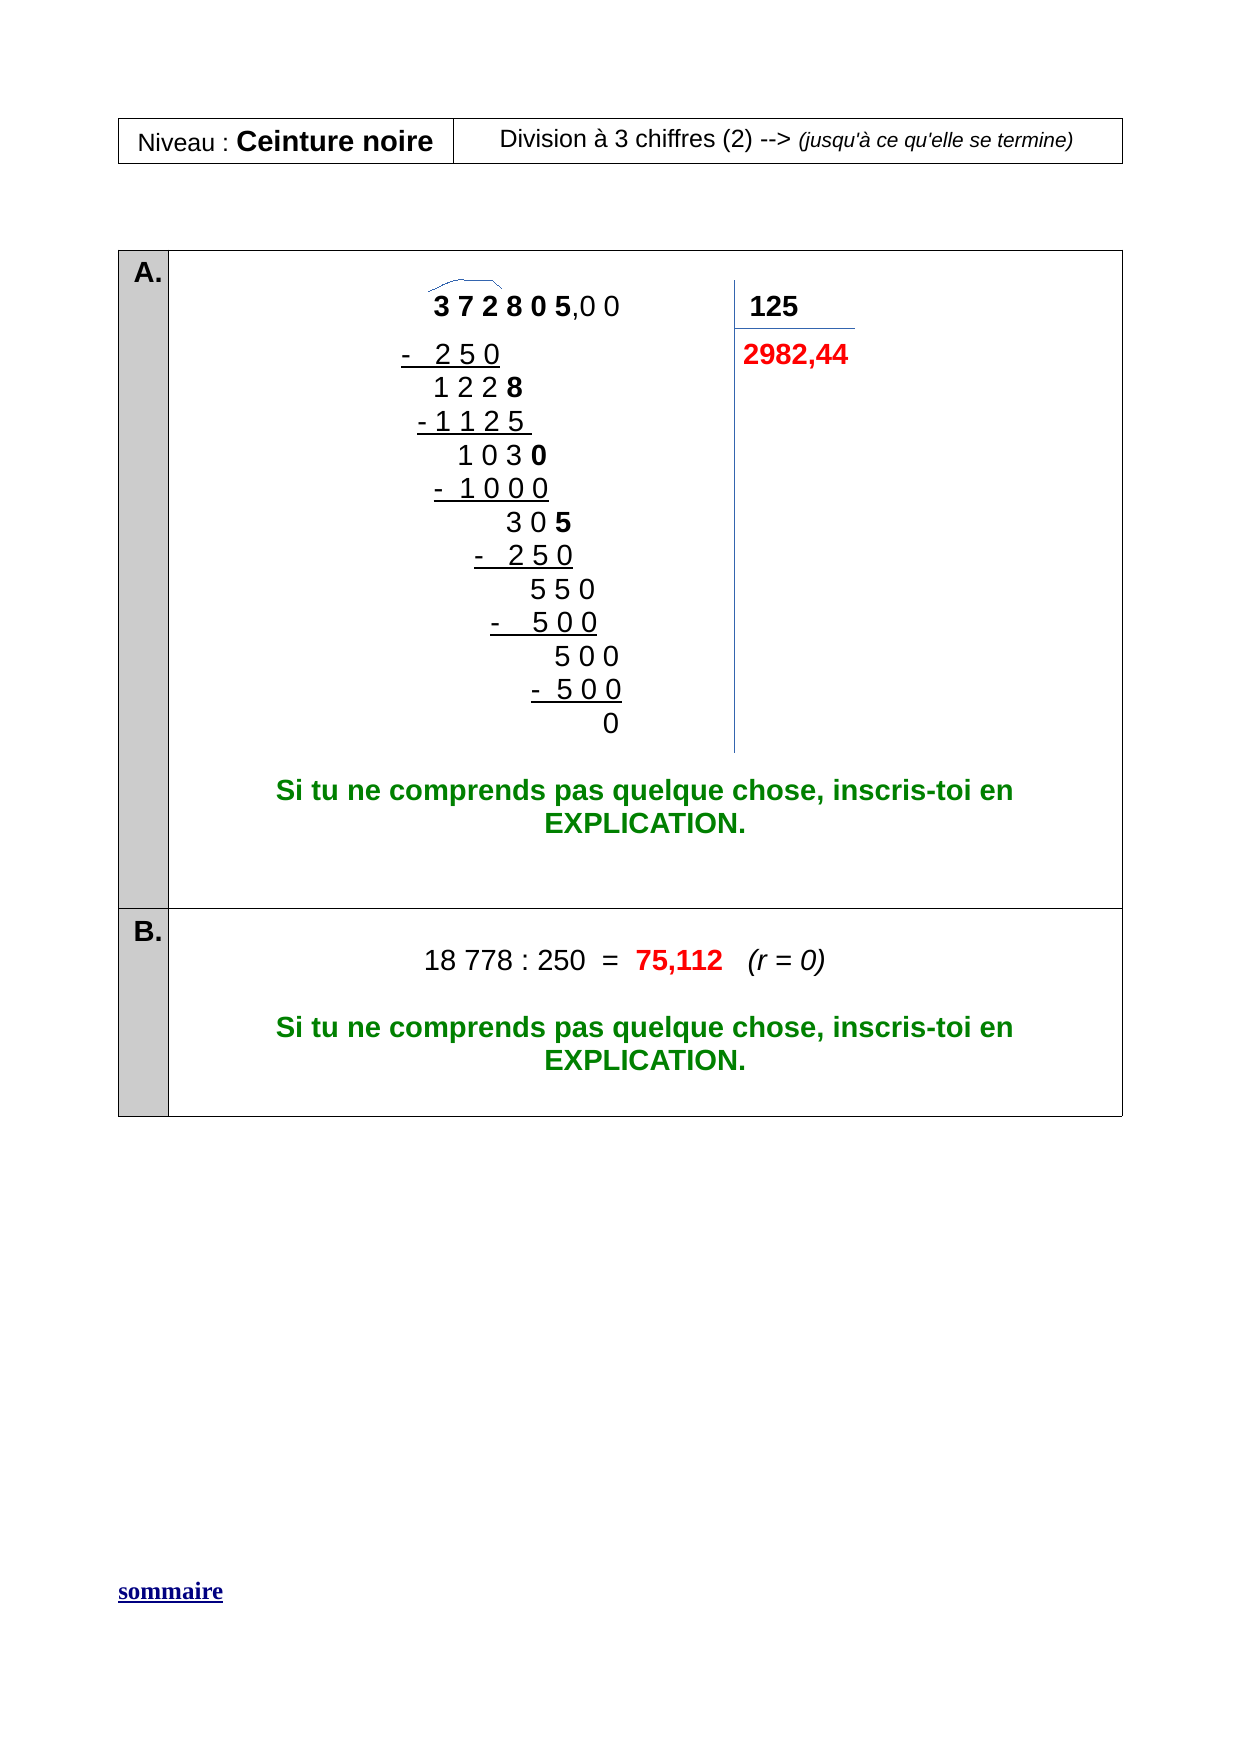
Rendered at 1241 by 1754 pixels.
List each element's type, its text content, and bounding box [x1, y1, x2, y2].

table_header A. [119, 251, 168, 908]
table_cell Division à 3 chiffres (2) --> (jusqu'à ce qu'elle se termine) [454, 119, 1122, 163]
table_cell B. [119, 909, 168, 1116]
table_header 3 7 2 8 0 5,0 0 125 - 2 5 0 2982,44 1 2 2 8 - 1 1 2 5 1 0 3 0 - 1 0 0 0 3 0 5 - 2 5 0 5 5 0 - 5 0 0 5 0 0 - 5 0 0 0 Si tu ne comprends pas quelque chose, inscris-toi en EXPLICATION. [169, 251, 1122, 908]
table_cell Niveau : Ceinture noire [119, 119, 453, 163]
table_cell 18 778 : 250 = 75,112 (r = 0) Si tu ne comprends pas quelque chose, inscris-toi en EXPLICATION. [169, 909, 1122, 1116]
text sommaire [118, 1576, 1122, 1605]
